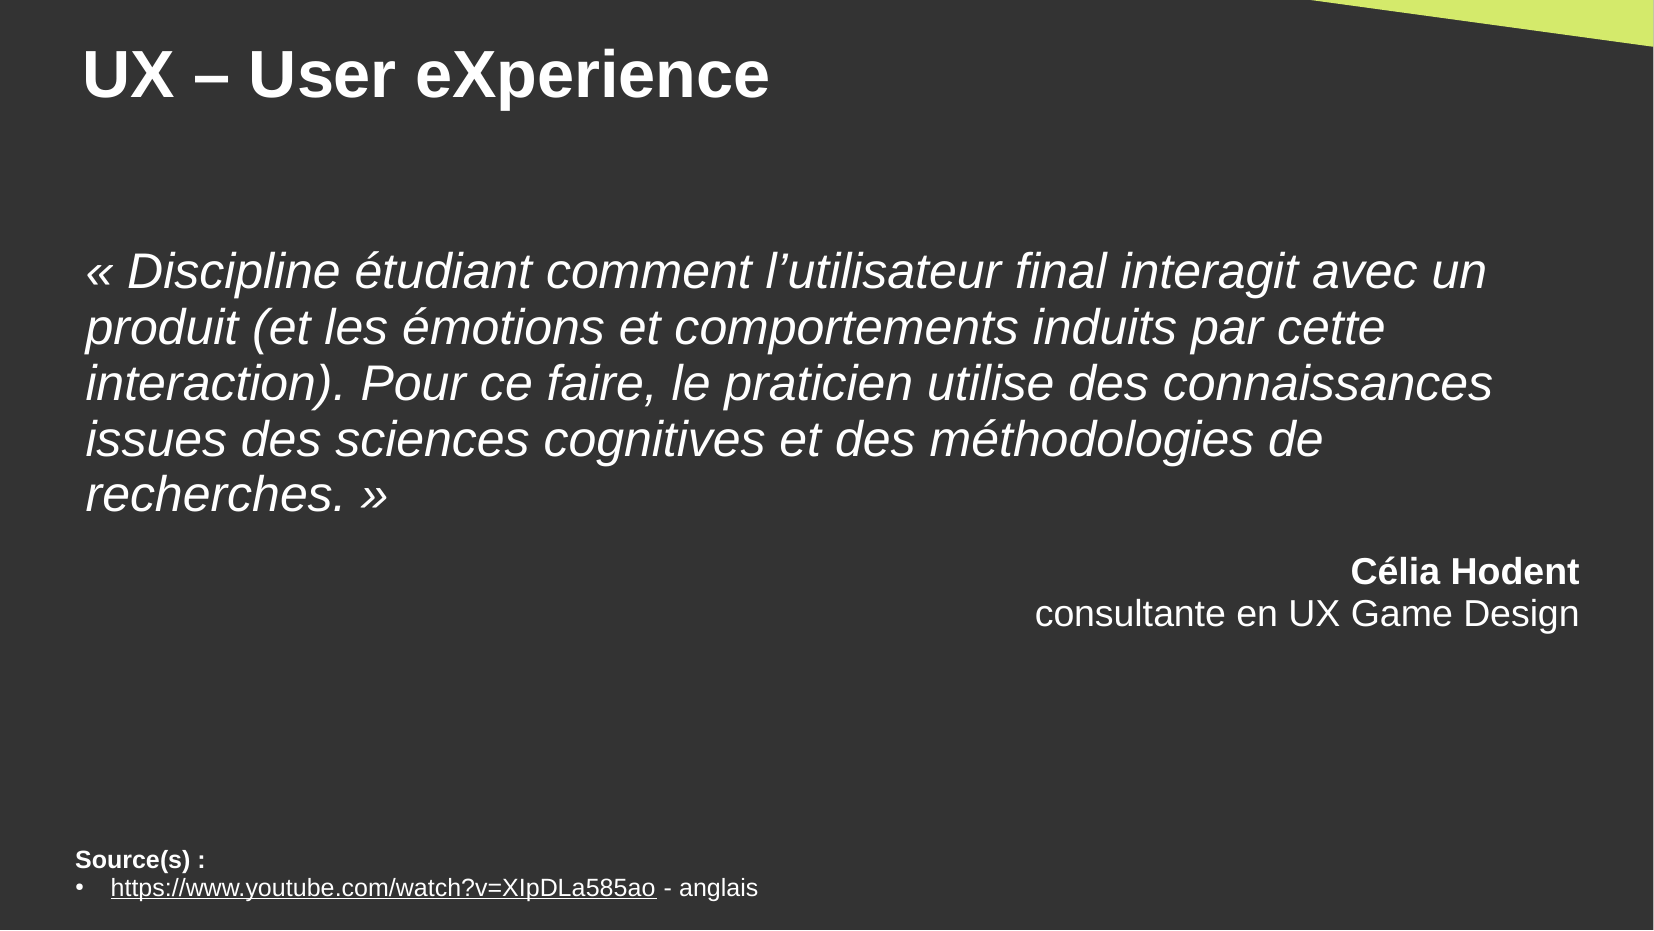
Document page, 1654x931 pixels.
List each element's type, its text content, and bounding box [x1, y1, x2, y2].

text_box [1310, 0, 1654, 47]
title UX – User eXperience [82, 37, 1571, 114]
text_box Source(s) : https://www.youtube.com/watch?v=XIpDLa585ao - anglais [60, 838, 1546, 931]
text_box Célia Hodent consultante en UX Game Design [1003, 543, 1595, 643]
text_box « Discipline étudiant comment l’utilisateur final interagit avec un produit (et les émotions et comportements induits par cette interaction). Pour ce faire, le praticien utilise des connaissances issues des sciences cognitives et des méthodologies de recherches. » [70, 236, 1619, 532]
